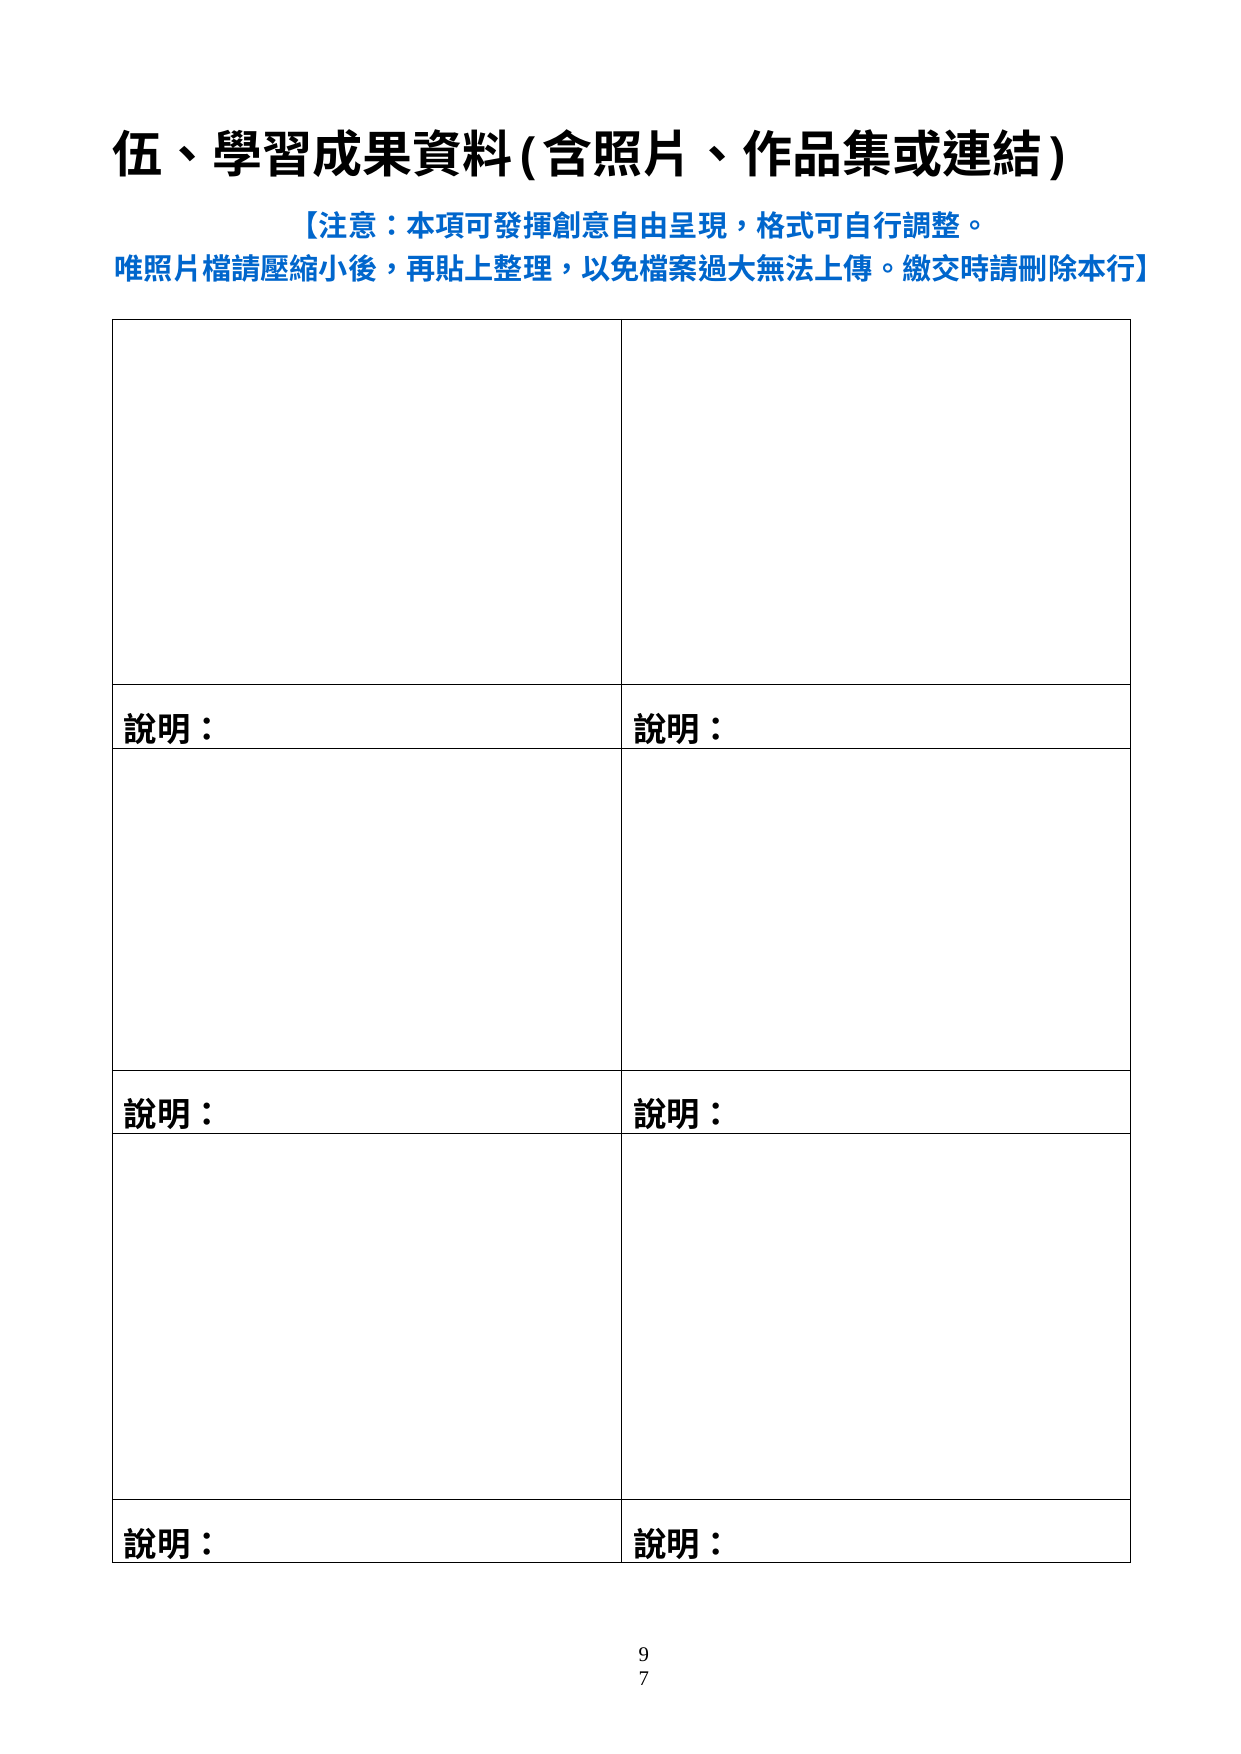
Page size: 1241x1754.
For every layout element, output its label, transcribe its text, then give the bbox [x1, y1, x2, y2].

table_cell [622, 749, 1130, 1069]
table_cell 說明： [622, 1500, 1130, 1562]
table_cell 說明： [622, 1071, 1130, 1133]
table_header [622, 320, 1130, 684]
text 【注意：本項可發揮創意自由呈現，格式可自行調整。 [112, 203, 1167, 245]
table_cell 說明： [622, 685, 1130, 748]
table_cell [113, 1134, 621, 1499]
table_cell 說明： [113, 685, 621, 748]
table_cell 說明： [113, 1500, 621, 1562]
table_cell 說明： [113, 1071, 621, 1133]
table_cell [113, 749, 621, 1069]
table_cell [622, 1134, 1130, 1499]
text 唯照片檔請壓縮小後，再貼上整理，以免檔案過大無法上傳。繳交時請刪除本行】 [112, 245, 1167, 287]
table_header [113, 320, 621, 684]
text 伍、學習成果資料(含照片、作品集或連結) [112, 78, 1167, 203]
